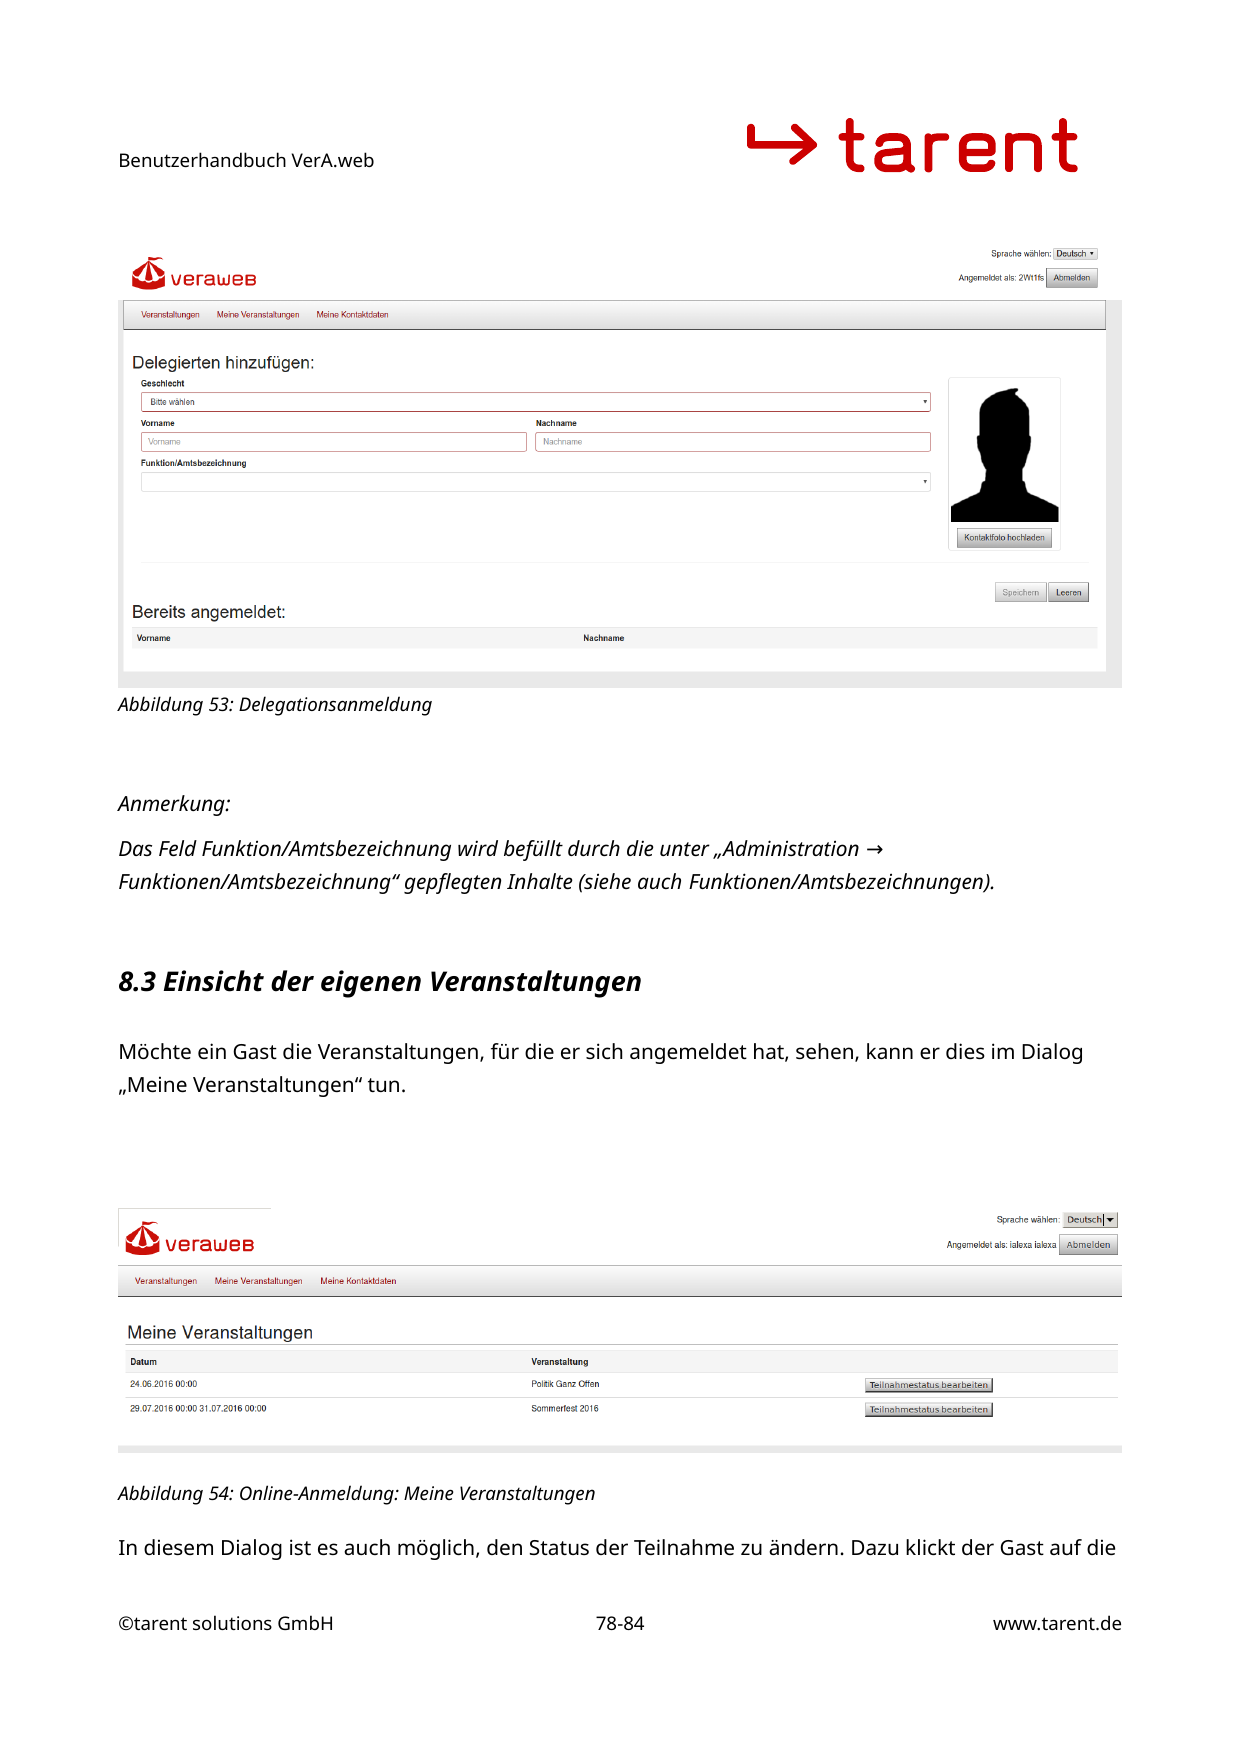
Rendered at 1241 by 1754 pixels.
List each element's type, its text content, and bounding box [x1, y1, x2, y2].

text Das Feld Funktion/Amtsbezeichnung wird befüllt durch die unter „Administration → Funktionen/Amtsbezeichnung“ gepflegten Inhalte (siehe auch Funktionen/Amtsbezeichnungen). [118, 834, 1122, 895]
subtitle Einsicht der eigenen Veranstaltungen [118, 962, 1122, 999]
text In diesem Dialog ist es auch möglich, den Status der Teilnahme zu ändern. Dazu klickt der Gast auf die [118, 1506, 1122, 1562]
text Möchte ein Gast die Veranstaltungen, für die er sich angemeldet hat, sehen, kann er dies im Dialog „Meine Veranstaltungen“ tun. [118, 1037, 1122, 1098]
picture [118, 244, 1122, 688]
text Abbildung 54: Online-Anmeldung: Meine Veranstaltungen [118, 1453, 1122, 1506]
text [118, 1180, 1122, 1208]
text Abbildung 53: Delegationsanmeldung [118, 688, 1122, 717]
text Anmerkung: [118, 789, 1122, 818]
picture [118, 1208, 1122, 1453]
